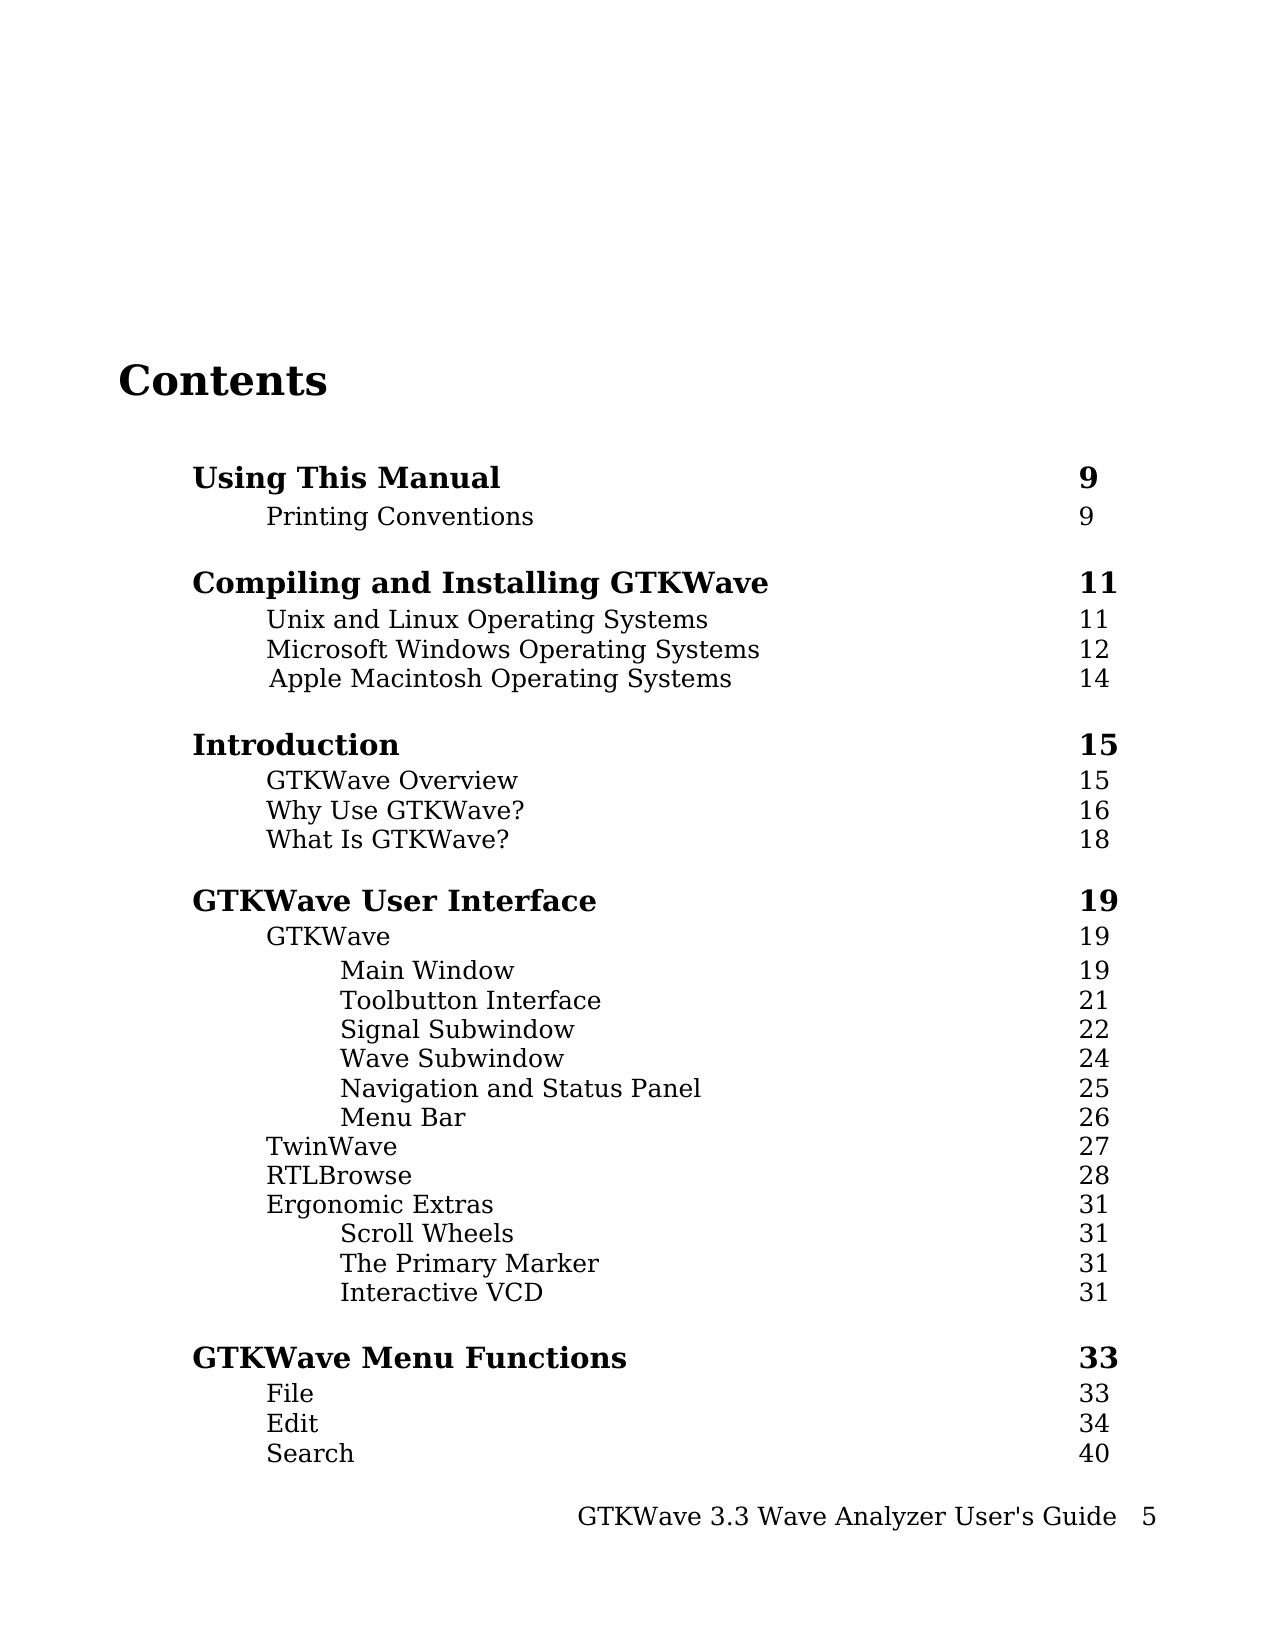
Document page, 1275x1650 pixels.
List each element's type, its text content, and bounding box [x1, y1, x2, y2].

text Navigation and Status Panel 25 [118, 1074, 1157, 1103]
text What Is GTKWave? 18 [118, 825, 1157, 854]
text Contents [118, 356, 1157, 405]
text The Primary Marker 31 [118, 1249, 1157, 1278]
text Using This Manual 9 [118, 454, 1157, 498]
text GTKWave 19 [118, 918, 1157, 952]
text File 33 [118, 1375, 1157, 1410]
text Main Window 19 [118, 952, 1157, 986]
text Interactive VCD 31 [118, 1278, 1157, 1307]
text Toolbutton Interface 21 [118, 986, 1157, 1016]
text GTKWave Menu Functions 33 [118, 1341, 1157, 1375]
text GTKWave Overview 15 [118, 762, 1157, 796]
text RTLBrowse 28 [118, 1161, 1157, 1191]
text Compiling and Installing GTKWave 11 [118, 566, 1157, 601]
text Wave Subwindow 24 [118, 1045, 1157, 1074]
text Scroll Wheels 31 [118, 1220, 1157, 1249]
text Ergonomic Extras 31 [118, 1191, 1157, 1220]
text GTKWave User Interface 19 [118, 883, 1157, 918]
text Why Use GTKWave? 16 [118, 796, 1157, 825]
text Search 40 [118, 1439, 1157, 1468]
text TwinWave 27 [118, 1132, 1157, 1161]
text Signal Subwindow 22 [118, 1016, 1157, 1045]
text Menu Bar 26 [118, 1103, 1157, 1132]
text Unix and Linux Operating Systems 11 [118, 601, 1157, 635]
text Printing Conventions 9 [118, 498, 1157, 532]
text Introduction 15 [118, 727, 1157, 762]
text Microsoft Windows Operating Systems 12 [118, 635, 1157, 664]
text Edit 34 [118, 1410, 1157, 1439]
text Apple Macintosh Operating Systems 14 [118, 664, 1157, 693]
